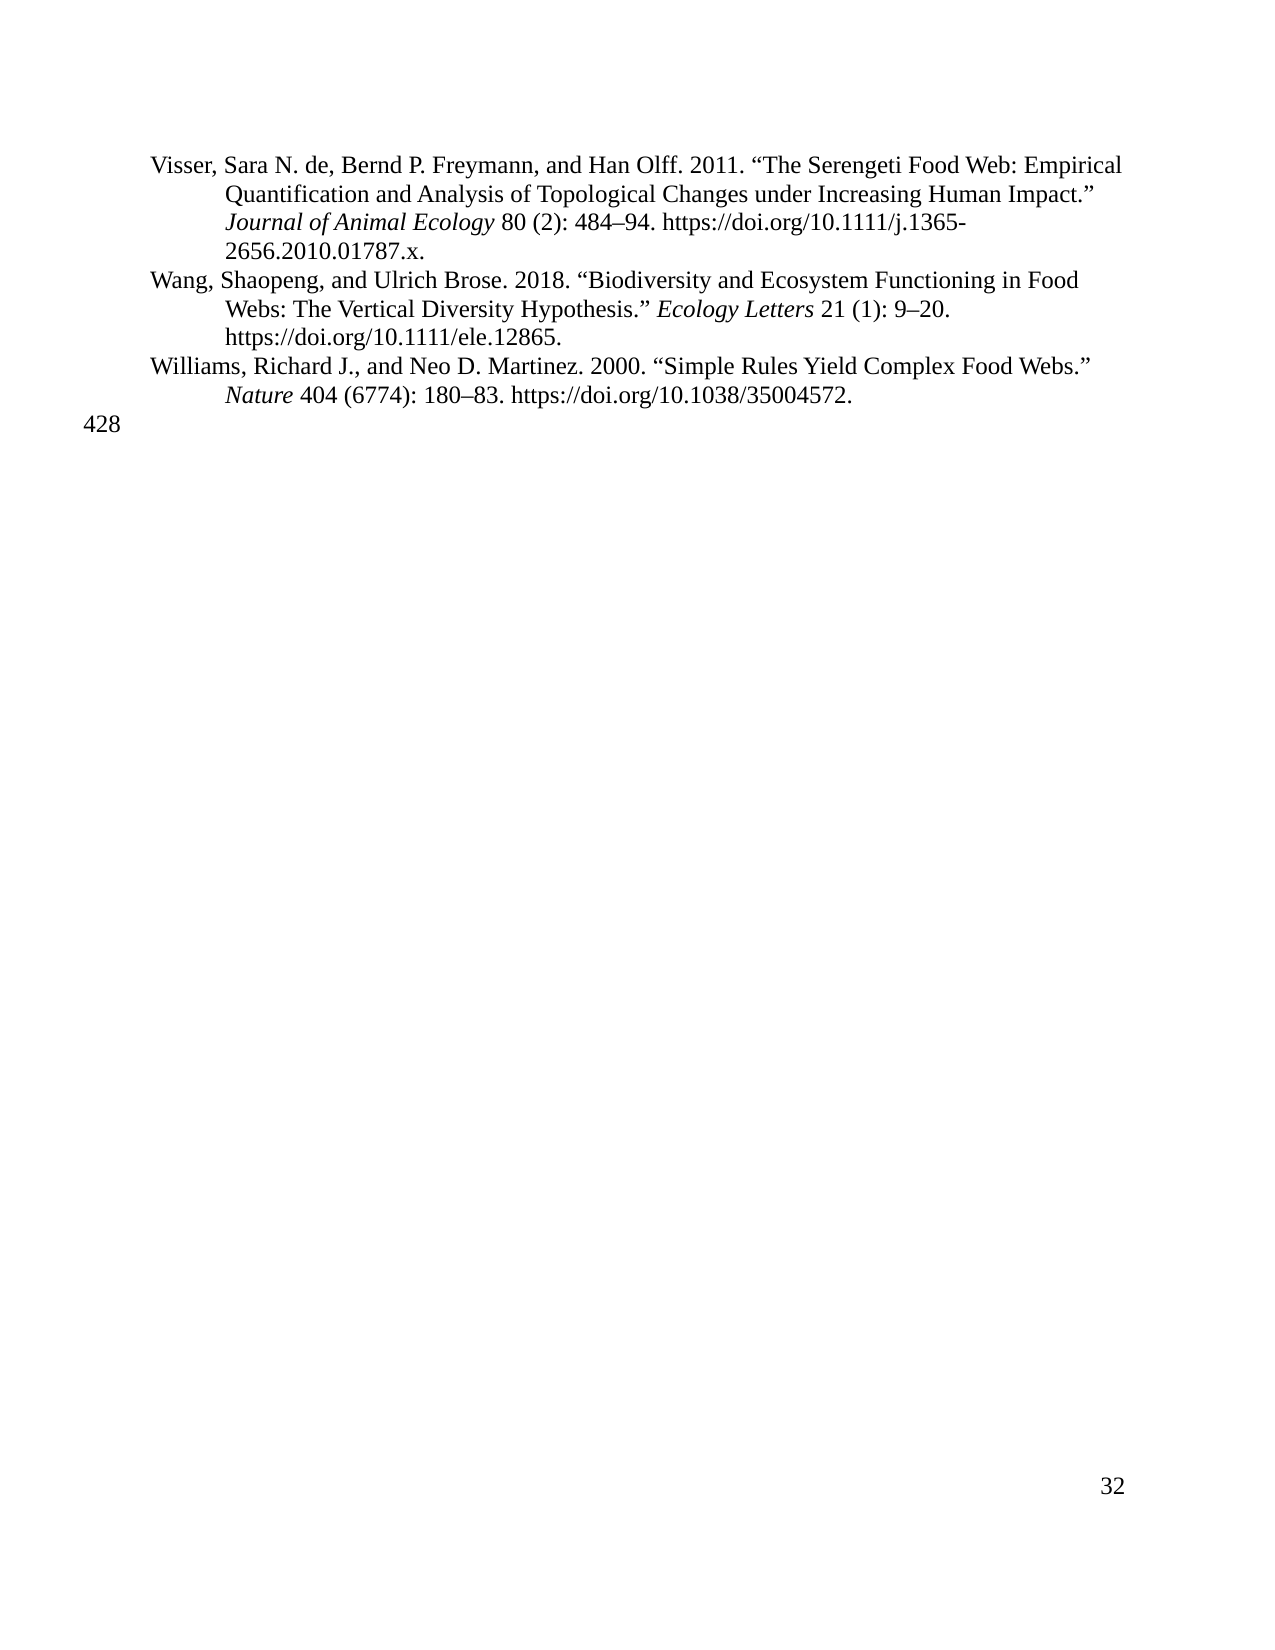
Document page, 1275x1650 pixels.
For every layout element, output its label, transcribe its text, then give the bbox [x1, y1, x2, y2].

text Visser, Sara N. de, Bernd P. Freymann, and Han Olff. 2011. “The Serengeti Food Web: Empirical Quantification and Analysis of Topological Changes under Increasing Human Impact.” Journal of Animal Ecology 80 (2): 484–94. https://doi.org/10.1111/j.1365-2656.2010.01787.x. [150, 150, 1125, 265]
text Wang, Shaopeng, and Ulrich Brose. 2018. “Biodiversity and Ecosystem Functioning in Food Webs: The Vertical Diversity Hypothesis.” Ecology Letters 21 (1): 9–20. https://doi.org/10.1111/ele.12865. [150, 265, 1125, 351]
text Williams, Richard J., and Neo D. Martinez. 2000. “Simple Rules Yield Complex Food Webs.” Nature 404 (6774): 180–83. https://doi.org/10.1038/35004572. [150, 351, 1125, 409]
